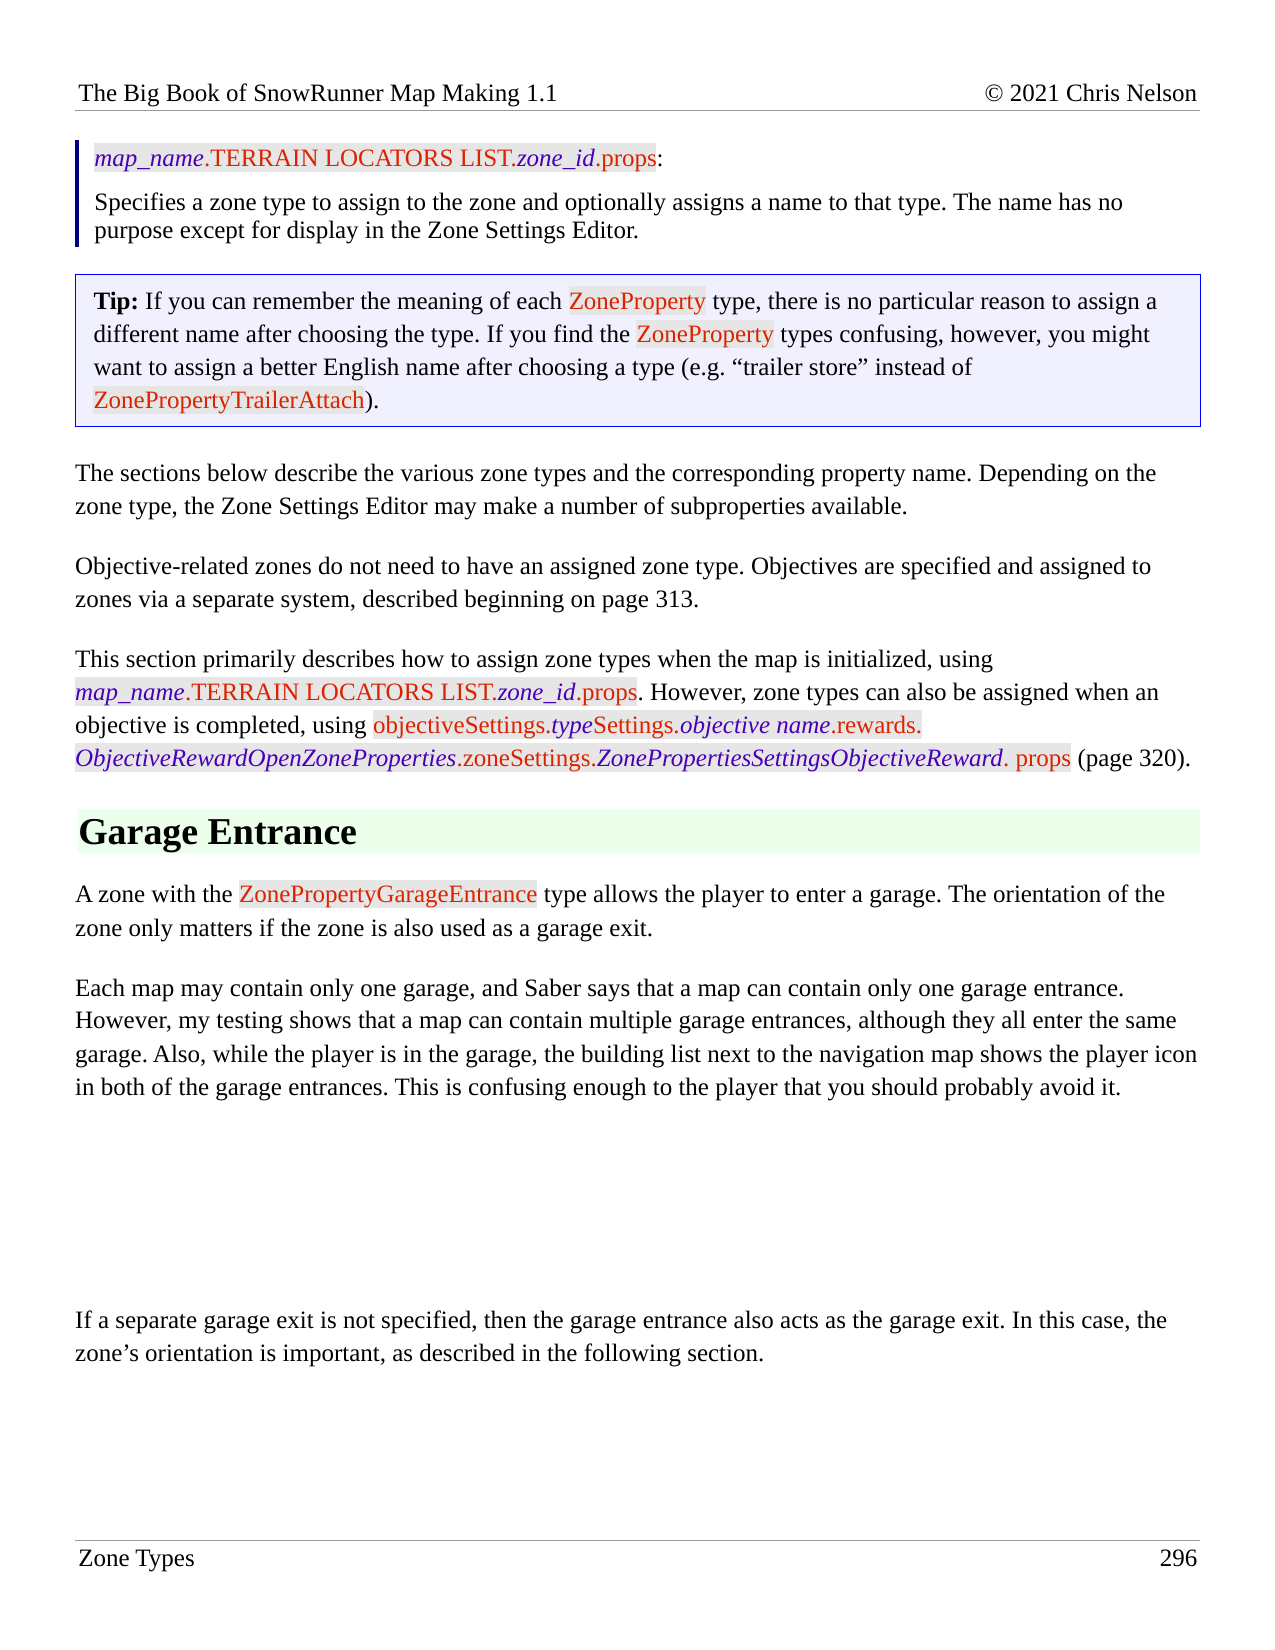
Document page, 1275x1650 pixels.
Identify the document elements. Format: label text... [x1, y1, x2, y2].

subtitle Garage Entrance [78, 809, 1200, 853]
text If a separate garage exit is not specified, then the garage entrance also acts as the garage exit. In this case, the zone’s orientation is important, as described in the following section. [75, 1305, 1200, 1367]
list If you can remember the meaning of each ZoneProperty type, there is no particular reason to assign a different name after choosing the type. If you find the ZoneProperty types confusing, however, you might want to assign a better English name after choosing a type (e.g. “trailer store” instead of ZonePropertyTrailerAttach). [76, 275, 1200, 426]
text Each map may contain only one garage, and Saber says that a map can contain only one garage entrance. However, my testing shows that a map can contain multiple garage entrances, although they all enter the same garage. Also, while the player is in the garage, the building list next to the navigation map shows the player icon in both of the garage entrances. This is confusing enough to the player that you should probably avoid it. [75, 973, 1200, 1100]
text Objective-related zones do not need to have an assigned zone type. Objectives are specified and assigned to zones via a separate system, described beginning on page 313. [75, 551, 1200, 613]
text A zone with the ZonePropertyGarageEntrance type allows the player to enter a garage. The orientation of the zone only matters if the zone is also used as a garage exit. [75, 879, 1200, 941]
text map_name.TERRAIN LOCATORS LIST.zone_id.props: ➕ [79, 140, 1200, 172]
text The sections below describe the various zone types and the corresponding property name. Depending on the zone type, the Zone Settings Editor may make a number of subproperties available. [75, 458, 1200, 519]
text Specifies a zone type to assign to the zone and optionally assigns a name to that type. The name has no purpose except for display in the Zone Settings Editor. [79, 184, 1200, 247]
text This section primarily describes how to assign zone types when the map is initialized, using map_name.TERRAIN LOCATORS LIST.zone_id.props. However, zone types can also be assigned when an objective is completed, using objectiveSettings.typeSettings.objective name.rewards. ObjectiveRewardOpenZoneProperties.zoneSettings.ZonePropertiesSettingsObjectiveReward. props (page 320). [75, 644, 1200, 772]
